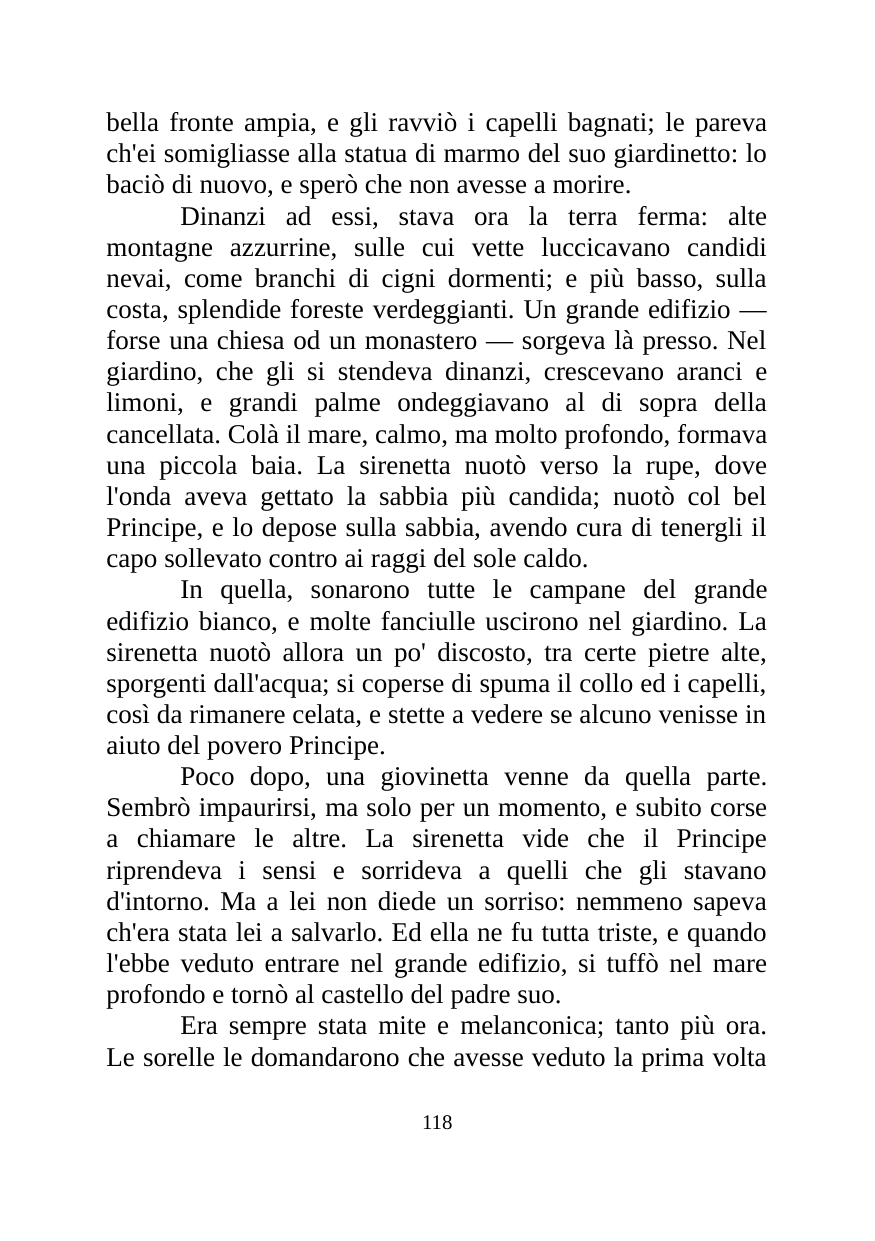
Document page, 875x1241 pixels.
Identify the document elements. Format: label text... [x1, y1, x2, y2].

text In quella, sonarono tutte le campane del grande edifizio bianco, e molte fanciulle uscirono nel giardino. La sirenetta nuotò allora un po' discosto, tra certe pietre alte, sporgenti dall'acqua; si coperse di spuma il collo ed i capelli, così da rimanere celata, e stette a vedere se alcuno venisse in aiuto del povero Principe. [106, 573, 768, 760]
text Dinanzi ad essi, stava ora la terra ferma: alte montagne azzurrine, sulle cui vette luccicavano candidi nevai, come branchi di cigni dormenti; e più basso, sulla costa, splendide foreste verdeggianti. Un grande edifizio — forse una chiesa od un monastero — sorgeva là presso. Nel giardino, che gli si stendeva dinanzi, crescevano aranci e limoni, e grandi palme ondeggiavano al di sopra della cancellata. Colà il mare, calmo, ma molto profondo, formava una piccola baia. La sirenetta nuotò verso la rupe, dove l'onda aveva gettato la sabbia più candida; nuotò col bel Principe, e lo depose sulla sabbia, avendo cura di tenergli il capo sollevato contro ai raggi del sole caldo. [106, 200, 768, 573]
text Era sempre stata mite e melanconica; tanto più ora. Le sorelle le domandarono che avesse veduto la prima volta [106, 1009, 768, 1072]
text Poco dopo, una giovinetta venne da quella parte. Sembrò impaurirsi, ma solo per un momento, e subito corse a chiamare le altre. La sirenetta vide che il Principe riprendeva i sensi e sorrideva a quelli che gli stavano d'intorno. Ma a lei non diede un sorriso: nemmeno sapeva ch'era stata lei a salvarlo. Ed ella ne fu tutta triste, e quando l'ebbe veduto entrare nel grande edifizio, si tuffò nel mare profondo e tornò al castello del padre suo. [106, 760, 768, 1009]
text bella fronte ampia, e gli ravviò i capelli bagnati; le pareva ch'ei somigliasse alla statua di marmo del suo giardinetto: lo baciò di nuovo, e sperò che non avesse a morire. [106, 106, 768, 200]
